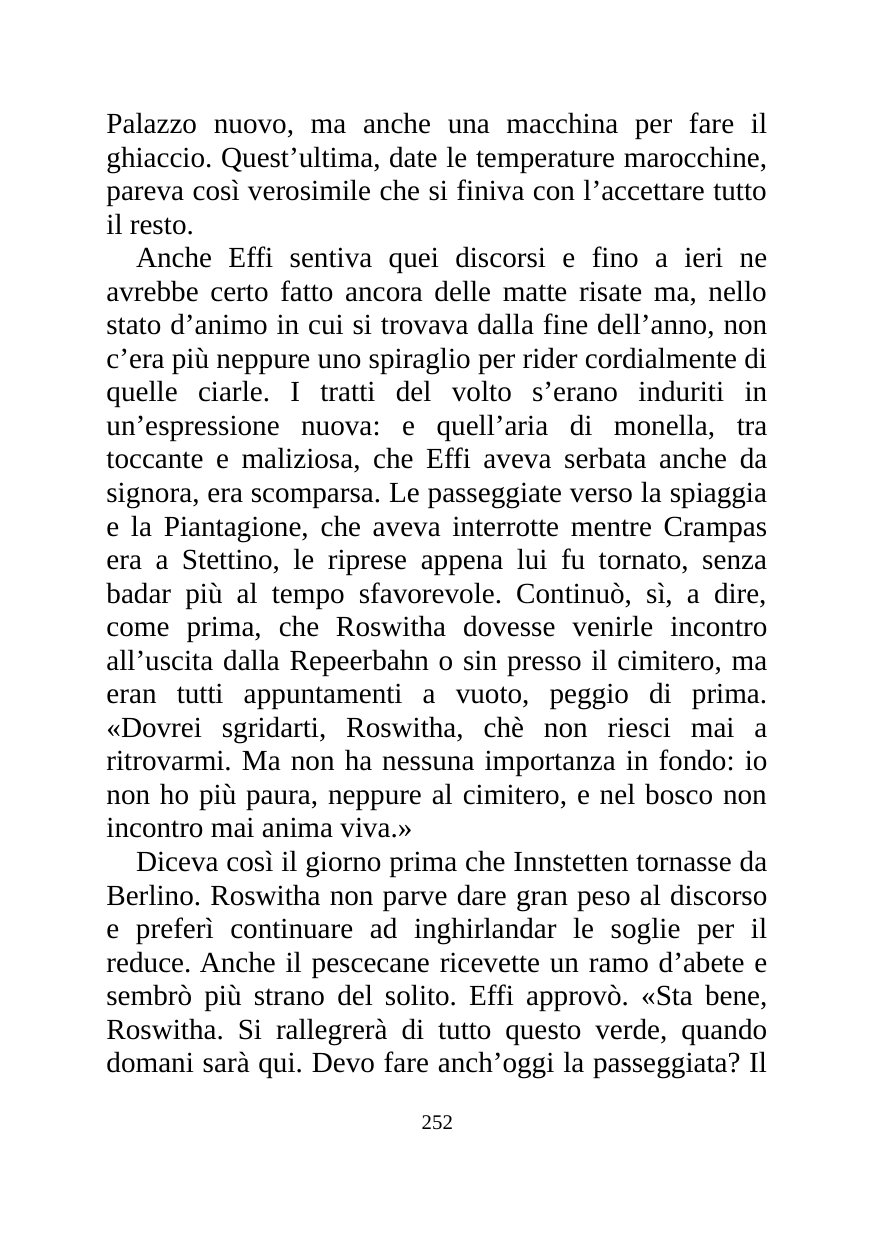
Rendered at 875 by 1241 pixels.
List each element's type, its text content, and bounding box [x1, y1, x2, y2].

text Anche Effi sentiva quei discorsi e fino a ieri ne avrebbe certo fatto ancora delle matte risate ma, nello stato d’animo in cui si trovava dalla fine dell’anno, non c’era più neppure uno spiraglio per rider cordialmente di quelle ciarle. I tratti del volto s’erano induriti in un’espressione nuova: e quell’aria di monella, tra toccante e maliziosa, che Effi aveva serbata anche da signora, era scomparsa. Le passeggiate verso la spiaggia e la Piantagione, che aveva interrotte mentre Crampas era a Stettino, le riprese appena lui fu tornato, senza badar più al tempo sfavorevole. Continuò, sì, a dire, come prima, che Roswitha dovesse venirle incontro all’uscita dalla Repeerbahn o sin presso il cimitero, ma eran tutti appuntamenti a vuoto, peggio di prima. «Dovrei sgridarti, Roswitha, chè non riesci mai a ritrovarmi. Ma non ha nessuna importanza in fondo: io non ho più paura, neppure al cimitero, e nel bosco non incontro mai anima viva.» [106, 240, 768, 844]
text Diceva così il giorno prima che Innstetten tornasse da Berlino. Roswitha non parve dare gran peso al discorso e preferì continuare ad inghirlandar le soglie per il reduce. Anche il pescecane ricevette un ramo d’abete e sembrò più strano del solito. Effi approvò. «Sta bene, Roswitha. Si rallegrerà di tutto questo verde, quando domani sarà qui. Devo fare anch’oggi la passeggiata? Il [106, 844, 768, 1079]
text Palazzo nuovo, ma anche una macchina per fare il ghiaccio. Quest’ultima, date le temperature marocchine, pareva così verosimile che si finiva con l’accettare tutto il resto. [106, 106, 768, 240]
